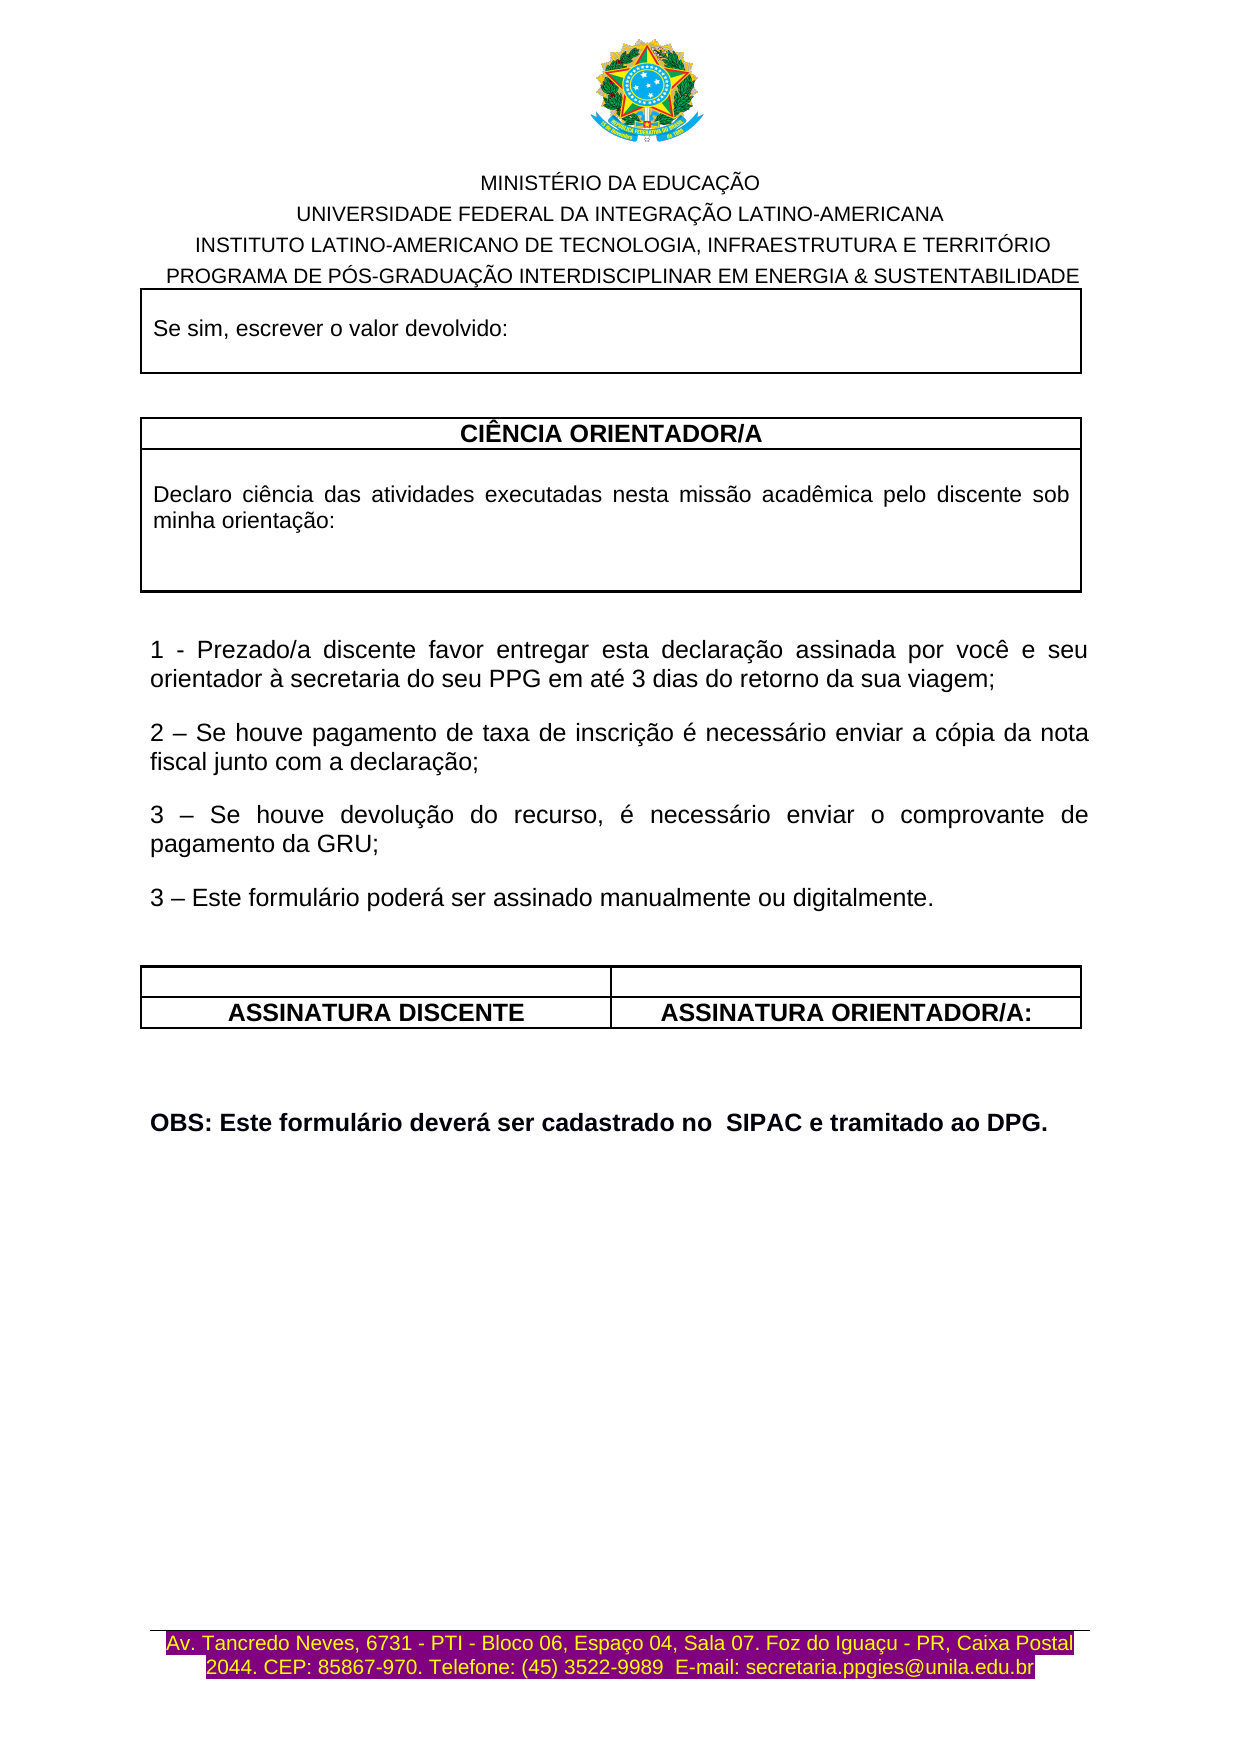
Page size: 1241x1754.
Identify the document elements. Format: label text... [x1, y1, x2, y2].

table_header CIÊNCIA ORIENTADOR/A [142, 419, 1080, 448]
picture [590, 39, 704, 142]
table_cell ASSINATURA DISCENTE [142, 998, 610, 1027]
picture [670, 121, 683, 129]
table_header [612, 968, 1080, 996]
text 3 – Este formulário poderá ser assinado manualmente ou digitalmente. [150, 883, 1090, 912]
table_cell Se sim, escrever o valor devolvido: [142, 290, 1080, 372]
text 3 – Se houve devolução do recurso, é necessário enviar o comprovante de pagamento da GRU; [150, 800, 1090, 858]
table_cell ASSINATURA ORIENTADOR/A: [612, 998, 1080, 1027]
text 1 - Prezado/a discente favor entregar esta declaração assinada por você e seu orientador à secretaria do seu PPG em até 3 dias do retorno da sua viagem; [150, 635, 1090, 693]
table_header [142, 968, 610, 996]
table_cell Declaro ciência das atividades executadas nesta missão acadêmica pelo discente sob minha orientação: [142, 450, 1080, 590]
text 2 – Se houve pagamento de taxa de inscrição é necessário enviar a cópia da nota fiscal junto com a declaração; [150, 718, 1090, 775]
text OBS: Este formulário deverá ser cadastrado no SIPAC e tramitado ao DPG. [150, 1108, 1090, 1137]
picture [675, 128, 683, 134]
